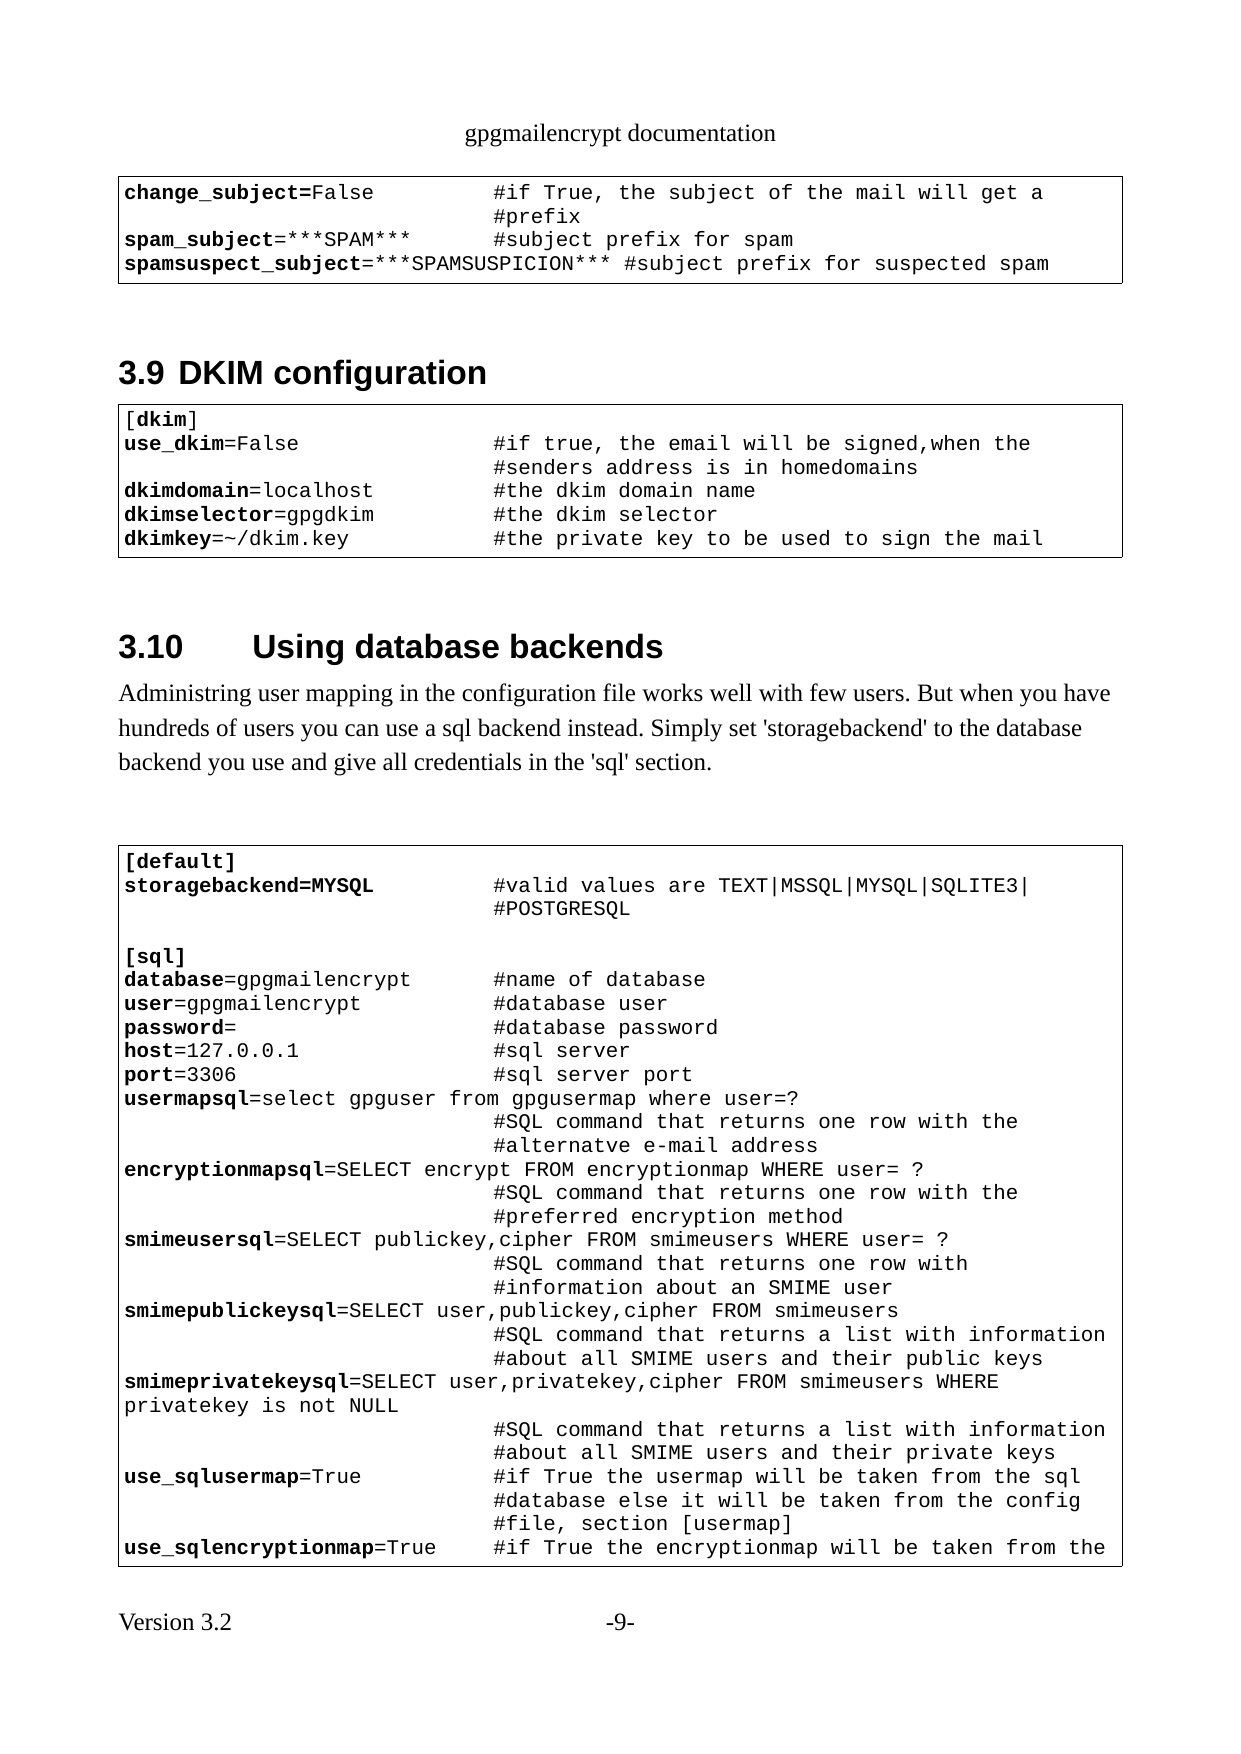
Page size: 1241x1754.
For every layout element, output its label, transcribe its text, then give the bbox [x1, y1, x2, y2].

table_header [dkim] use_dkim=False #if true, the email will be signed,when the #senders address is in homedomains dkimdomain=localhost #the dkim domain name dkimselector=gpgdkim #the dkim selector dkimkey=~/dkim.key #the private key to be used to sign the mail [119, 405, 1122, 557]
subtitle DKIM configuration [118, 352, 1122, 391]
table_header [default] storagebackend=MYSQL #valid values are TEXT|MSSQL|MYSQL|SQLITE3| #POSTGRESQL [sql] database=gpgmailencrypt #name of database user=gpgmailencrypt #database user password= #database password host=127.0.0.1 #sql server port=3306 #sql server port usermapsql=select gpguser from gpgusermap where user=? #SQL command that returns one row with the #alternatve e-mail address encryptionmapsql=SELECT encrypt FROM encryptionmap WHERE user= ? #SQL command that returns one row with the #preferred encryption method smimeusersql=SELECT publickey,cipher FROM smimeusers WHERE user= ? #SQL command that returns one row with #information about an SMIME user smimepublickeysql=SELECT user,publickey,cipher FROM smimeusers #SQL command that returns a list with information #about all SMIME users and their public keys smimeprivatekeysql=SELECT user,privatekey,cipher FROM smimeusers WHERE privatekey is not NULL #SQL command that returns a list with information #about all SMIME users and their private keys use_sqlusermap=True #if True the usermap will be taken from the sql #database else it will be taken from the config #file, section [usermap] use_sqlencryptionmap=True #if True the encryptionmap will be taken from the [119, 846, 1122, 1566]
subtitle Using database backends [118, 627, 1122, 666]
text Administring user mapping in the configuration file works well with few users. But when you have hundreds of users you can use a sql backend instead. Simply set 'storagebackend' to the database backend you use and give all credentials in the 'sql' section. [118, 678, 1122, 776]
table_header change_subject=False #if True, the subject of the mail will get a #prefix spam_subject=***SPAM*** #subject prefix for spam spamsuspect_subject=***SPAMSUSPICION*** #subject prefix for suspected spam [119, 177, 1122, 282]
